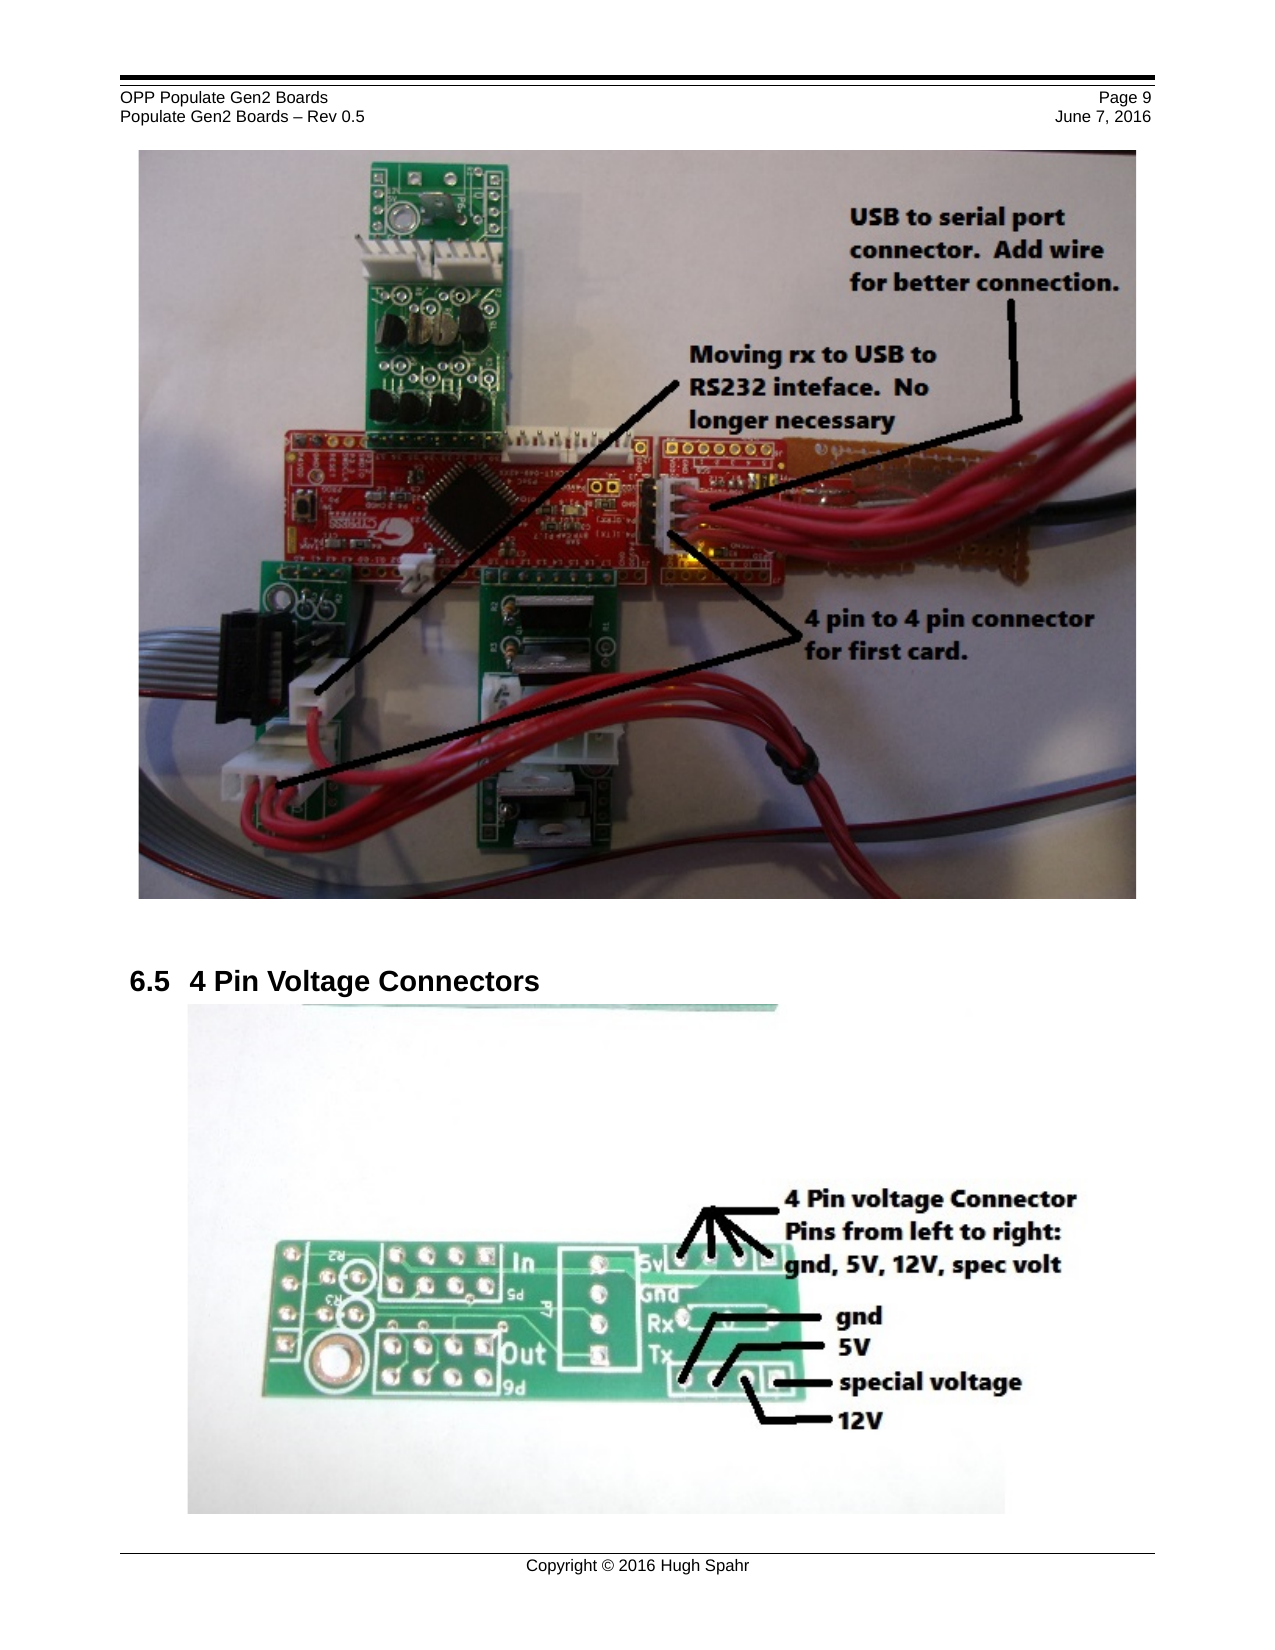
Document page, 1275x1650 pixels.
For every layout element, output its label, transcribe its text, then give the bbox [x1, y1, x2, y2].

picture [187, 1004, 1088, 1514]
subtitle 4 Pin Voltage Connectors [129, 964, 1155, 998]
picture [138, 150, 1137, 899]
